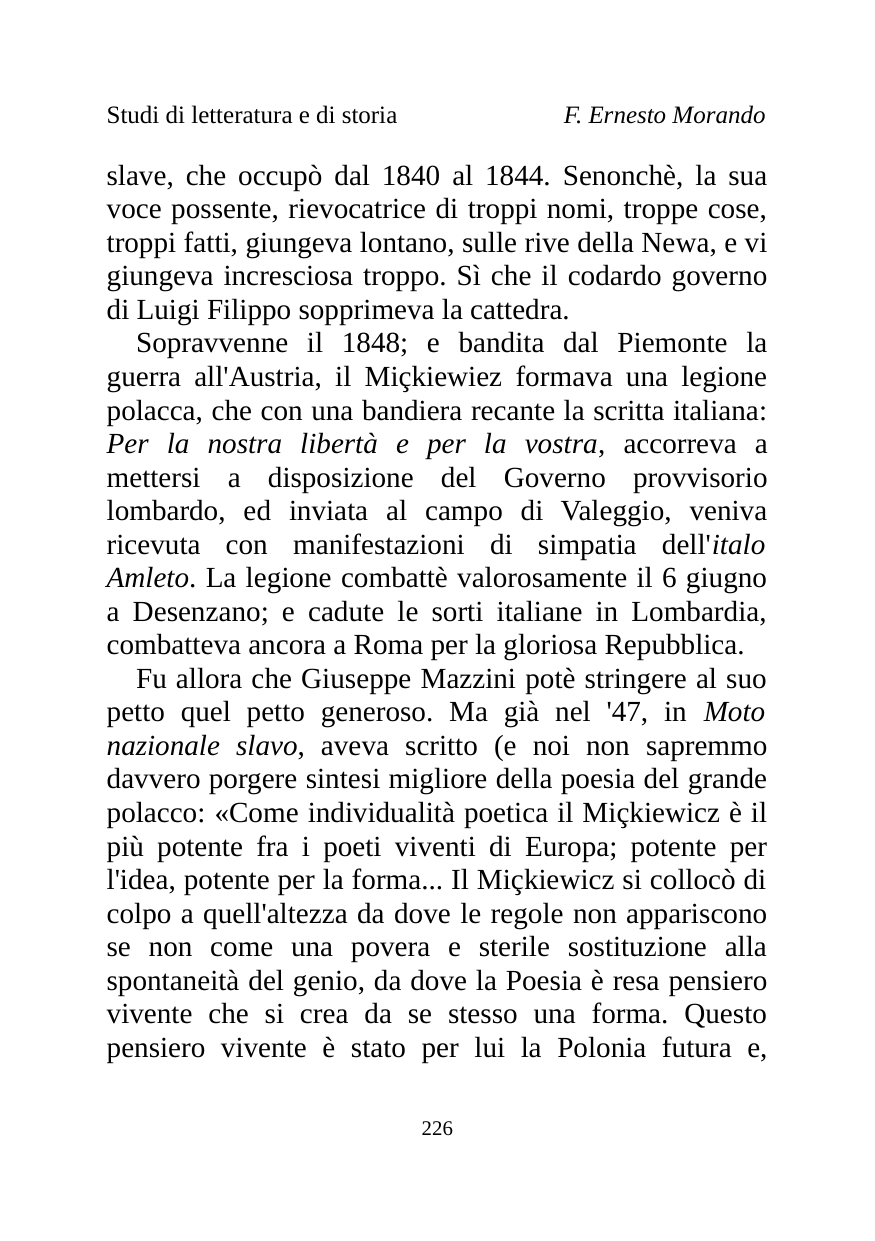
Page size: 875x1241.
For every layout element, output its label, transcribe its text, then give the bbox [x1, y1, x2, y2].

text Sopravvenne il 1848; e bandita dal Piemonte la guerra all'Austria, il Miçkiewiez formava una legione polacca, che con una bandiera recante la scritta italiana: Per la nostra libertà e per la vostra, accorreva a mettersi a disposizione del Governo provvisorio lombardo, ed inviata al campo di Valeggio, veniva ricevuta con manifestazioni di simpatia dell'italo Amleto. La legione combattè valorosamente il 6 giugno a Desenzano; e cadute le sorti italiane in Lombardia, combatteva ancora a Roma per la gloriosa Repubblica. [106, 326, 768, 661]
text Fu allora che Giuseppe Mazzini potè stringere al suo petto quel petto generoso. Ma già nel '47, in Moto nazionale slavo, aveva scritto (e noi non sapremmo davvero porgere sintesi migliore della poesia del grande polacco: «Come individualità poetica il Miçkiewicz è il più potente fra i poeti viventi di Europa; potente per l'idea, potente per la forma... Il Miçkiewicz si collocò di colpo a quell'altezza da dove le regole non appariscono se non come una povera e sterile sostituzione alla spontaneità del genio, da dove la Poesia è resa pensiero vivente che si crea da se stesso una forma. Questo pensiero vivente è stato per lui la Polonia futura e, [106, 661, 768, 1063]
text slave, che occupò dal 1840 al 1844. Senonchè, la sua voce possente, rievocatrice di troppi nomi, troppe cose, troppi fatti, giungeva lontano, sulle rive della Newa, e vi giungeva incresciosa troppo. Sì che il codardo governo di Luigi Filippo sopprimeva la cattedra. [106, 158, 768, 326]
